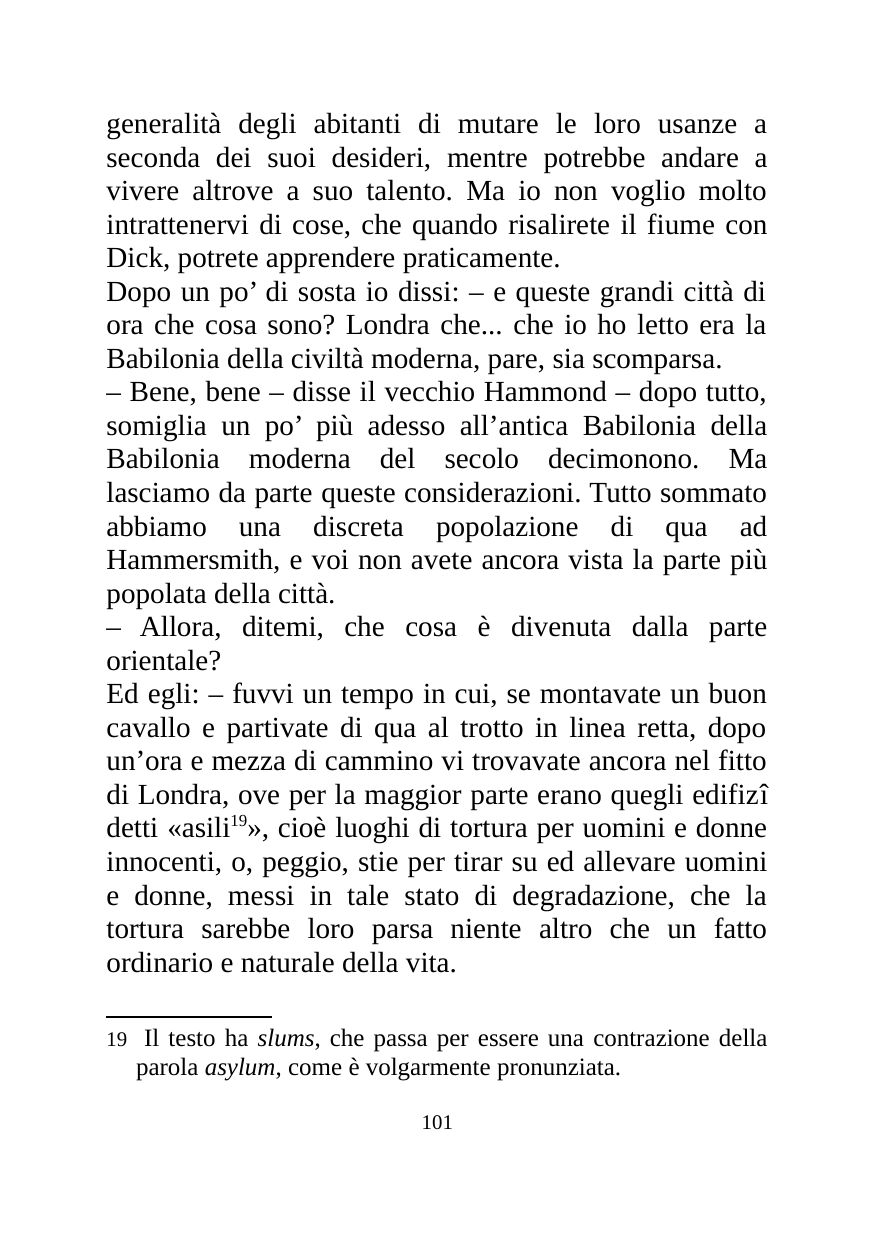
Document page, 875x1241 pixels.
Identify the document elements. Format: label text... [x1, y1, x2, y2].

text Dopo un po’ di sosta io dissi: – e queste grandi città di ora che cosa sono? Londra che... che io ho letto era la Babilonia della civiltà moderna, pare, sia scomparsa. [106, 274, 768, 374]
text – Allora, ditemi, che cosa è divenuta dalla parte orientale? [106, 609, 768, 676]
text – Bene, bene – disse il vecchio Hammond – dopo tutto, somiglia un po’ più adesso all’antica Babilonia della Babilonia moderna del secolo decimonono. Ma lasciamo da parte queste considerazioni. Tutto sommato abbiamo una discreta popolazione di qua ad Hammersmith, e voi non avete ancora vista la parte più popolata della città. [106, 374, 768, 609]
text generalità degli abitanti di mutare le loro usanze a seconda dei suoi desideri, mentre potrebbe andare a vivere altrove a suo talento. Ma io non voglio molto intrattenervi di cose, che quando risalirete il fiume con Dick, potrete apprendere praticamente. [106, 106, 768, 274]
text Il testo ha slums, che passa per essere una contrazione della parola asylum, come è volgarmente pronunziata. [106, 1023, 768, 1080]
text Ed egli: – fuvvi un tempo in cui, se montavate un buon cavallo e partivate di qua al trotto in linea retta, dopo un’ora e mezza di cammino vi trovavate ancora nel fitto di Londra, ove per la maggior parte erano quegli edifizî detti «asili», cioè luoghi di tortura per uomini e donne innocenti, o, peggio, stie per tirar su ed allevare uomini e donne, messi in tale stato di degradazione, che la tortura sarebbe loro parsa niente altro che un fatto ordinario e naturale della vita. [106, 676, 768, 978]
